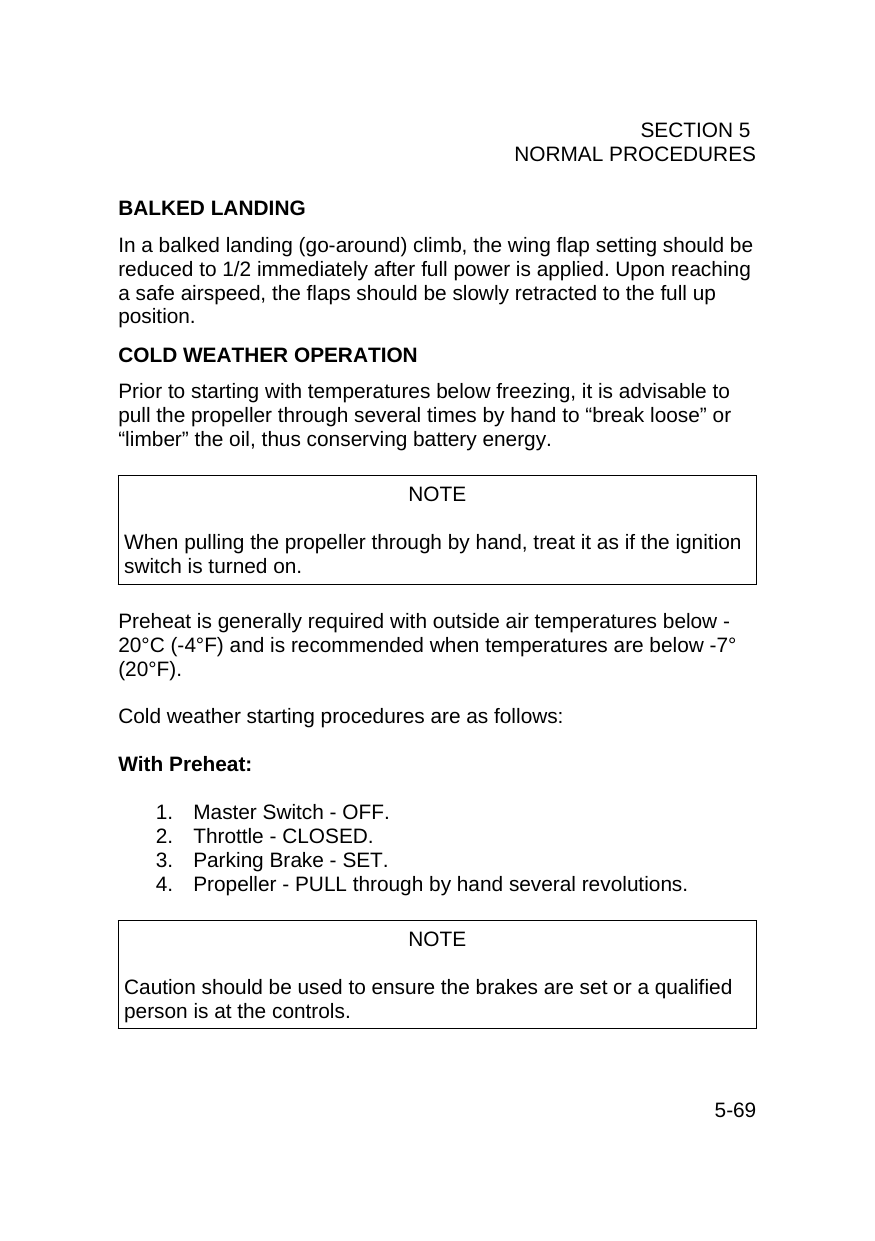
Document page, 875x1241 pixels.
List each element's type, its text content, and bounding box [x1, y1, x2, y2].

list Master Switch - OFF. [156, 800, 756, 824]
table_header NOTE Caution should be used to ensure the brakes are set or a qualified person is at the controls. [119, 921, 756, 1028]
list Parking Brake - SET. [156, 848, 756, 872]
table_header NOTE When pulling the propeller through by hand, treat it as if the ignition switch is turned on. [119, 476, 756, 583]
text With Preheat: [118, 752, 756, 776]
text Prior to starting with temperatures below freezing, it is advisable to pull the propeller through several times by hand to “break loose” or “limber” the oil, thus conserving battery energy. [118, 379, 756, 451]
subtitle BALKED LANDING [118, 196, 756, 220]
text Preheat is generally required with outside air temperatures below -20°C (-4°F) and is recommended when temperatures are below -7° (20°F). [118, 608, 756, 680]
subtitle COLD WEATHER OPERATION [118, 343, 756, 367]
list Throttle - CLOSED. [156, 824, 756, 848]
text Cold weather starting procedures are as follows: [118, 704, 756, 728]
text In a balked landing (go-around) climb, the wing flap setting should be reduced to 1/2 immediately after full power is applied. Upon reaching a safe airspeed, the flaps should be slowly retracted to the full up position. [118, 232, 756, 328]
list Propeller - PULL through by hand several revolutions. [156, 872, 756, 896]
